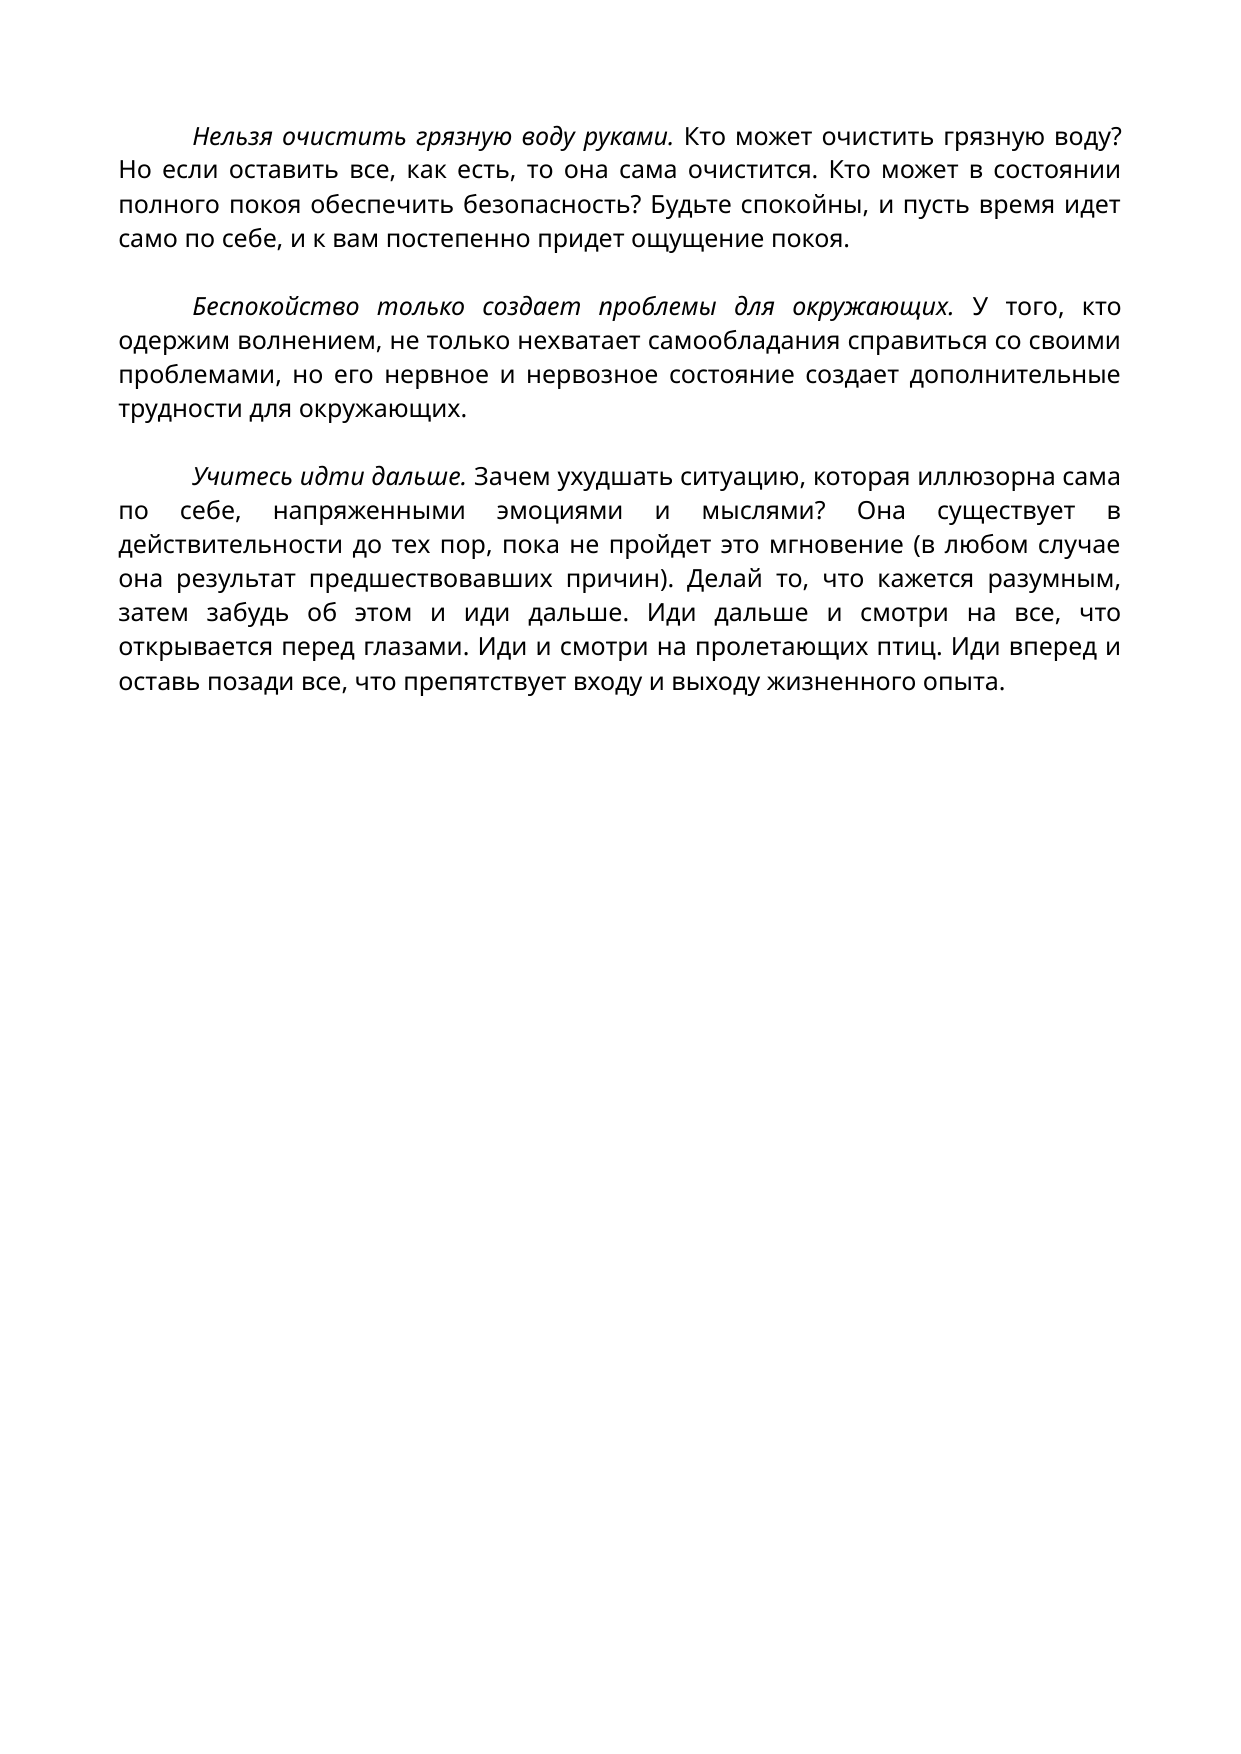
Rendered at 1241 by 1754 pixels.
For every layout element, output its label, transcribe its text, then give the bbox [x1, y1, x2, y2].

text Учитесь идти дальше. Зачем ухудшать ситуацию, которая иллюзорна сама по себе, напряженными эмоциями и мыслями? Она существует в действительности до тех пор, пока не пройдет это мгновение (в любом случае она результат предшествовавших причин). Делай то, что кажется разумным, затем забудь об этом и иди дальше. Иди дальше и смотри на все, что открывается перед глазами. Иди и смотри на пролетающих птиц. Иди вперед и оставь позади все, что препятствует входу и выходу жизненного опыта. [118, 459, 1122, 697]
text Беспокойство только создает проблемы для окружающих. У того, кто одержим волнением, не только нехватает самообладания справиться со своими проблемами, но его нервное и нервозное состояние создает дополнительные трудности для окружающих. [118, 288, 1122, 425]
text Нельзя очистить грязную воду руками. Кто может очистить грязную воду? Но если оставить все, как есть, то она сама очистится. Кто может в состоянии полного покоя обеспечить безопасность? Будьте спокойны, и пусть время идет само по себе, и к вам постепенно придет ощущение покоя. [118, 118, 1122, 254]
